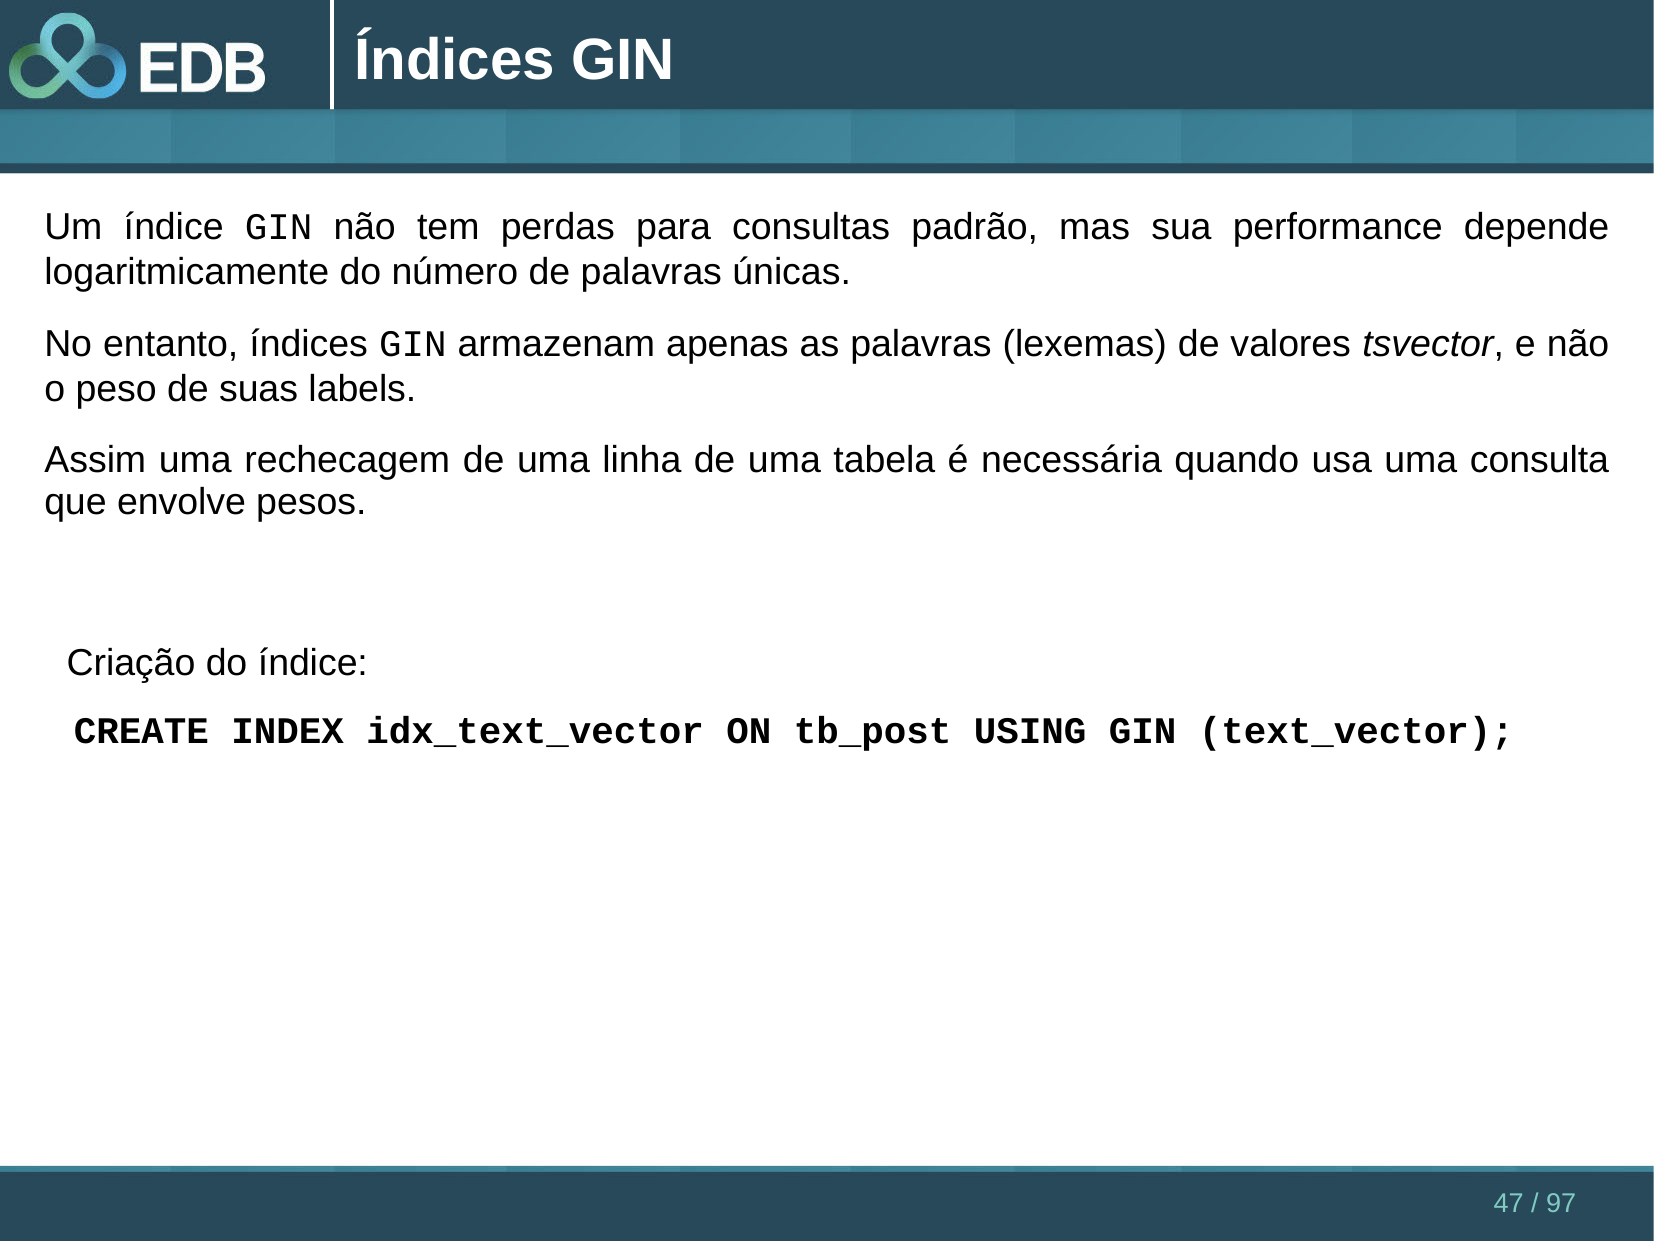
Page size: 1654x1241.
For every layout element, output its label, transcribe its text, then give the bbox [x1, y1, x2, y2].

title Índices GIN [354, 0, 1625, 125]
text_box CREATE INDEX idx_text_vector ON tb_post USING GIN (text_vector); [59, 705, 1536, 763]
text_box Criação do índice: [51, 634, 384, 692]
text_box Um índice GIN não tem perdas para consultas padrão, mas sua performance depende logaritmicamente do número de palavras únicas. No entanto, índices GIN armazenam apenas as palavras (lexemas) de valores tsvector, e não o peso de suas labels. Assim uma rechecagem de uma linha de uma tabela é necessária quando usa uma consulta que envolve pesos. [29, 197, 1625, 768]
picture [0, 0, 1654, 1241]
